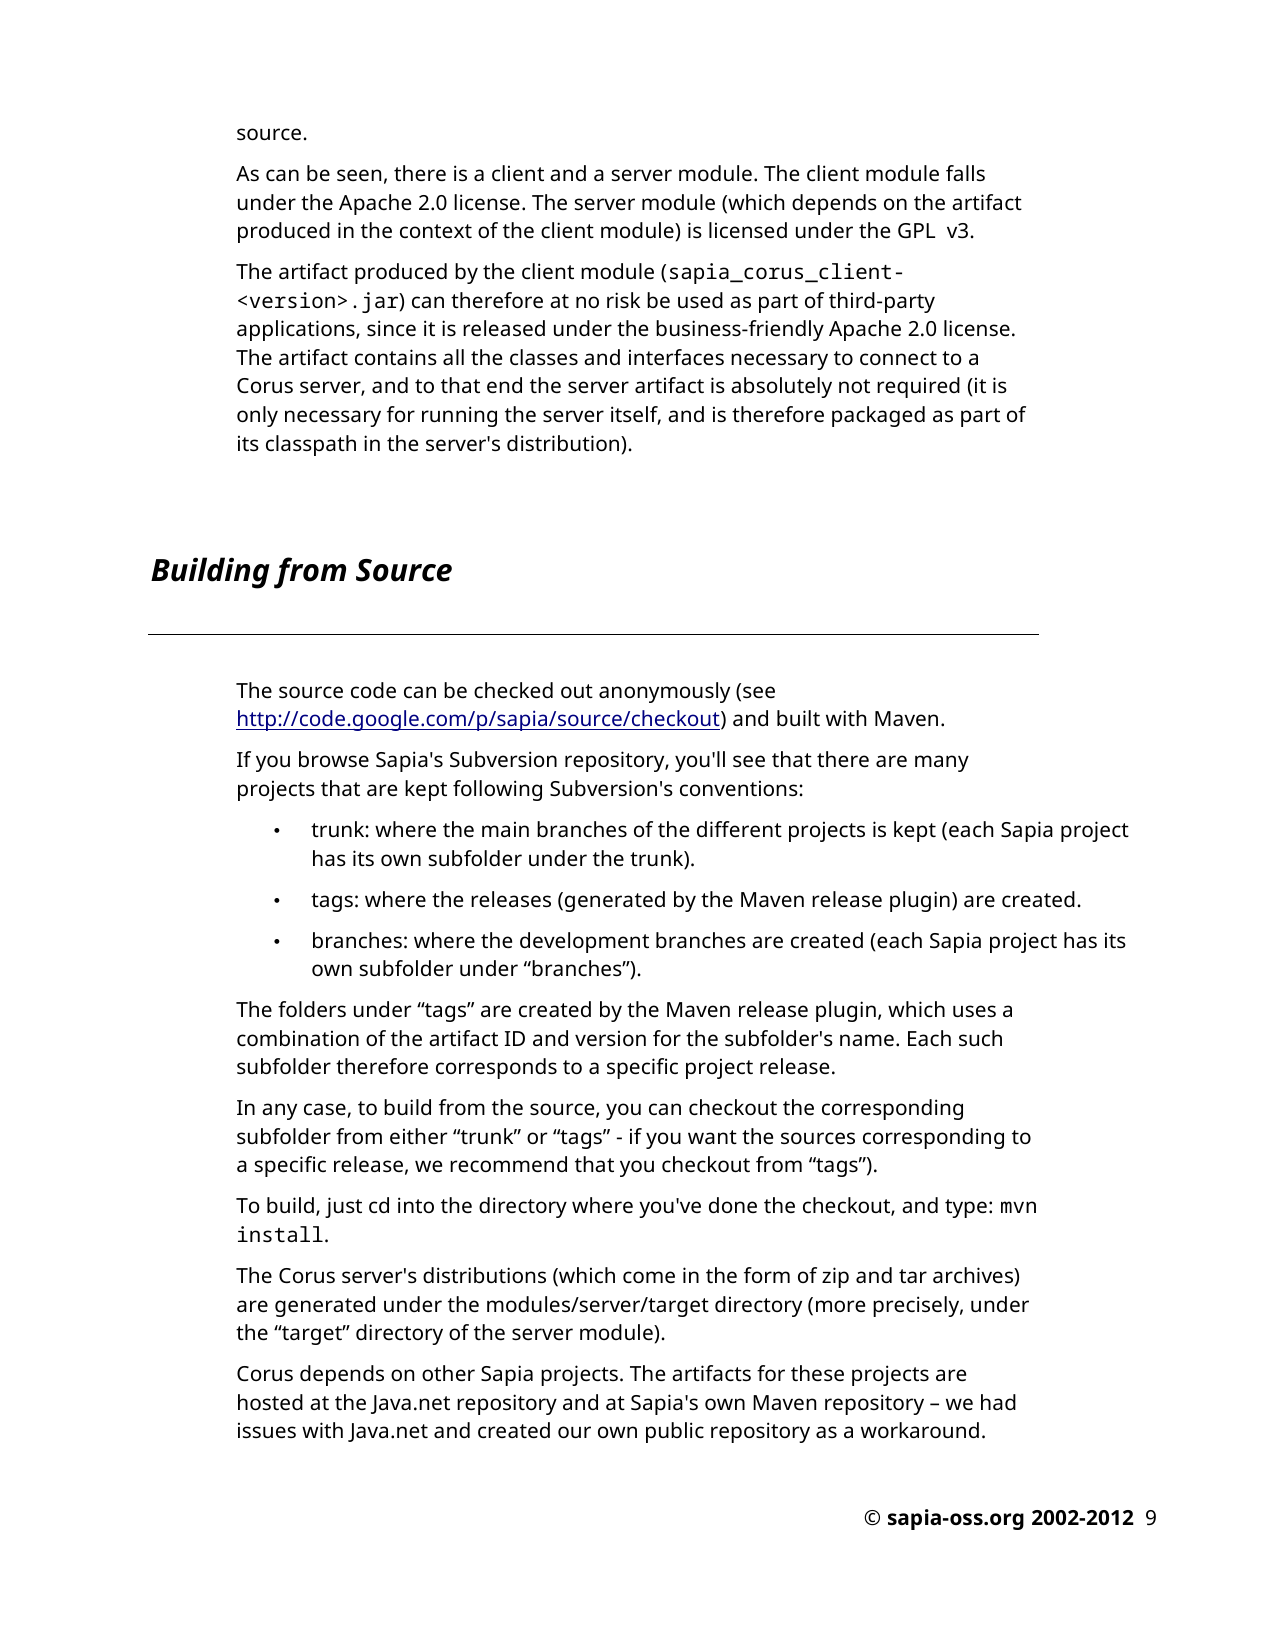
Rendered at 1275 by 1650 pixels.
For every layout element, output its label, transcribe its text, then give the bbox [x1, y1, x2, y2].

text As can be seen, there is a client and a server module. The client module falls under the Apache 2.0 license. The server module (which depends on the artifact produced in the context of the client module) is licensed under the GPL v3. [236, 159, 1039, 245]
text To build, just cd into the directory where you've done the checkout, and type: mvn install. [236, 1191, 1039, 1248]
text If you browse Sapia's Subversion repository, you'll see that there are many projects that are kept following Subversion's conventions: [236, 745, 1039, 802]
list branches: where the development branches are created (each Sapia project has its own subfolder under “branches”). [274, 926, 1157, 983]
list trunk: where the main branches of the different projects is kept (each Sapia project has its own subfolder under the trunk). [274, 815, 1157, 872]
text Corus depends on other Sapia projects. The artifacts for these projects are hosted at the Java.net repository and at Sapia's own Maven repository – we had issues with Java.net and created our own public repository as a workaround. [236, 1359, 1039, 1445]
list tags: where the releases (generated by the Maven release plugin) are created. [274, 884, 1157, 913]
text The folders under “tags” are created by the Maven release plugin, which uses a combination of the artifact ID and version for the subfolder's name. Each such subfolder therefore corresponds to a specific project release. [236, 995, 1039, 1081]
text The source code can be checked out anonymously (see http://code.google.com/p/sapia/source/checkout) and built with Maven. [236, 676, 1039, 733]
text source. [236, 118, 1039, 147]
text The artifact produced by the client module (sapia_corus_client-<version>.jar) can therefore at no risk be used as part of third-party applications, since it is released under the business-friendly Apache 2.0 license. The artifact contains all the classes and interfaces necessary to connect to a Corus server, and to that end the server artifact is absolutely not required (it is only necessary for running the server itself, and is therefore packaged as part of its classpath in the server's distribution). [236, 257, 1039, 457]
subtitle Building from Source [148, 546, 1039, 634]
text In any case, to build from the source, you can checkout the corresponding subfolder from either “trunk” or “tags” - if you want the sources corresponding to a specific release, we recommend that you checkout from “tags”). [236, 1093, 1039, 1179]
text The Corus server's distributions (which come in the form of zip and tar archives) are generated under the modules/server/target directory (more precisely, under the “target” directory of the server module). [236, 1261, 1039, 1347]
